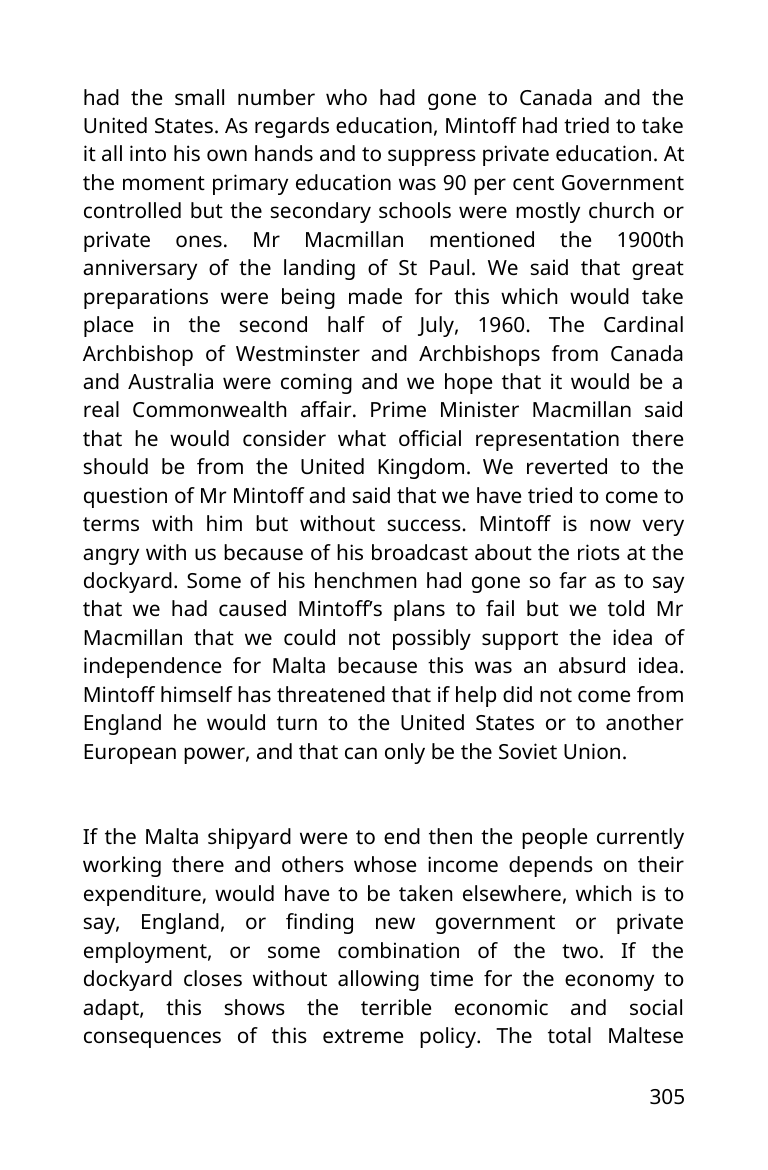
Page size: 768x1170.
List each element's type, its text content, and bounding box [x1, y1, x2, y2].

text had the small number who had gone to Canada and the United States. As regards education, Mintoff had tried to take it all into his own hands and to suppress private education. At the moment primary education was 90 per cent Government controlled but the secondary schools were mostly church or private ones. Mr Macmillan mentioned the 1900th anniversary of the landing of St Paul. We said that great preparations were being made for this which would take place in the second half of July, 1960. The Cardinal Archbishop of Westminster and Archbishops from Canada and Australia were coming and we hope that it would be a real Commonwealth affair. Prime Minister Macmillan said that he would consider what official representation there should be from the United Kingdom. We reverted to the question of Mr Mintoff and said that we have tried to come to terms with him but without success. Mintoff is now very angry with us because of his broadcast about the riots at the dockyard. Some of his henchmen had gone so far as to say that we had caused Mintoff’s plans to fail but we told Mr Macmillan that we could not possibly support the idea of independence for Malta because this was an absurd idea. Mintoff himself has threatened that if help did not come from England he would turn to the United States or to another European power, and that can only be the Soviet Union. [83, 83, 685, 765]
text If the Malta shipyard were to end then the people currently working there and others whose income depends on their expenditure, would have to be taken elsewhere, which is to say, England, or finding new government or private employment, or some combination of the two. If the dockyard closes without allowing time for the economy to adapt, this shows the terrible economic and social consequences of this extreme policy. The total Maltese [83, 822, 685, 1049]
